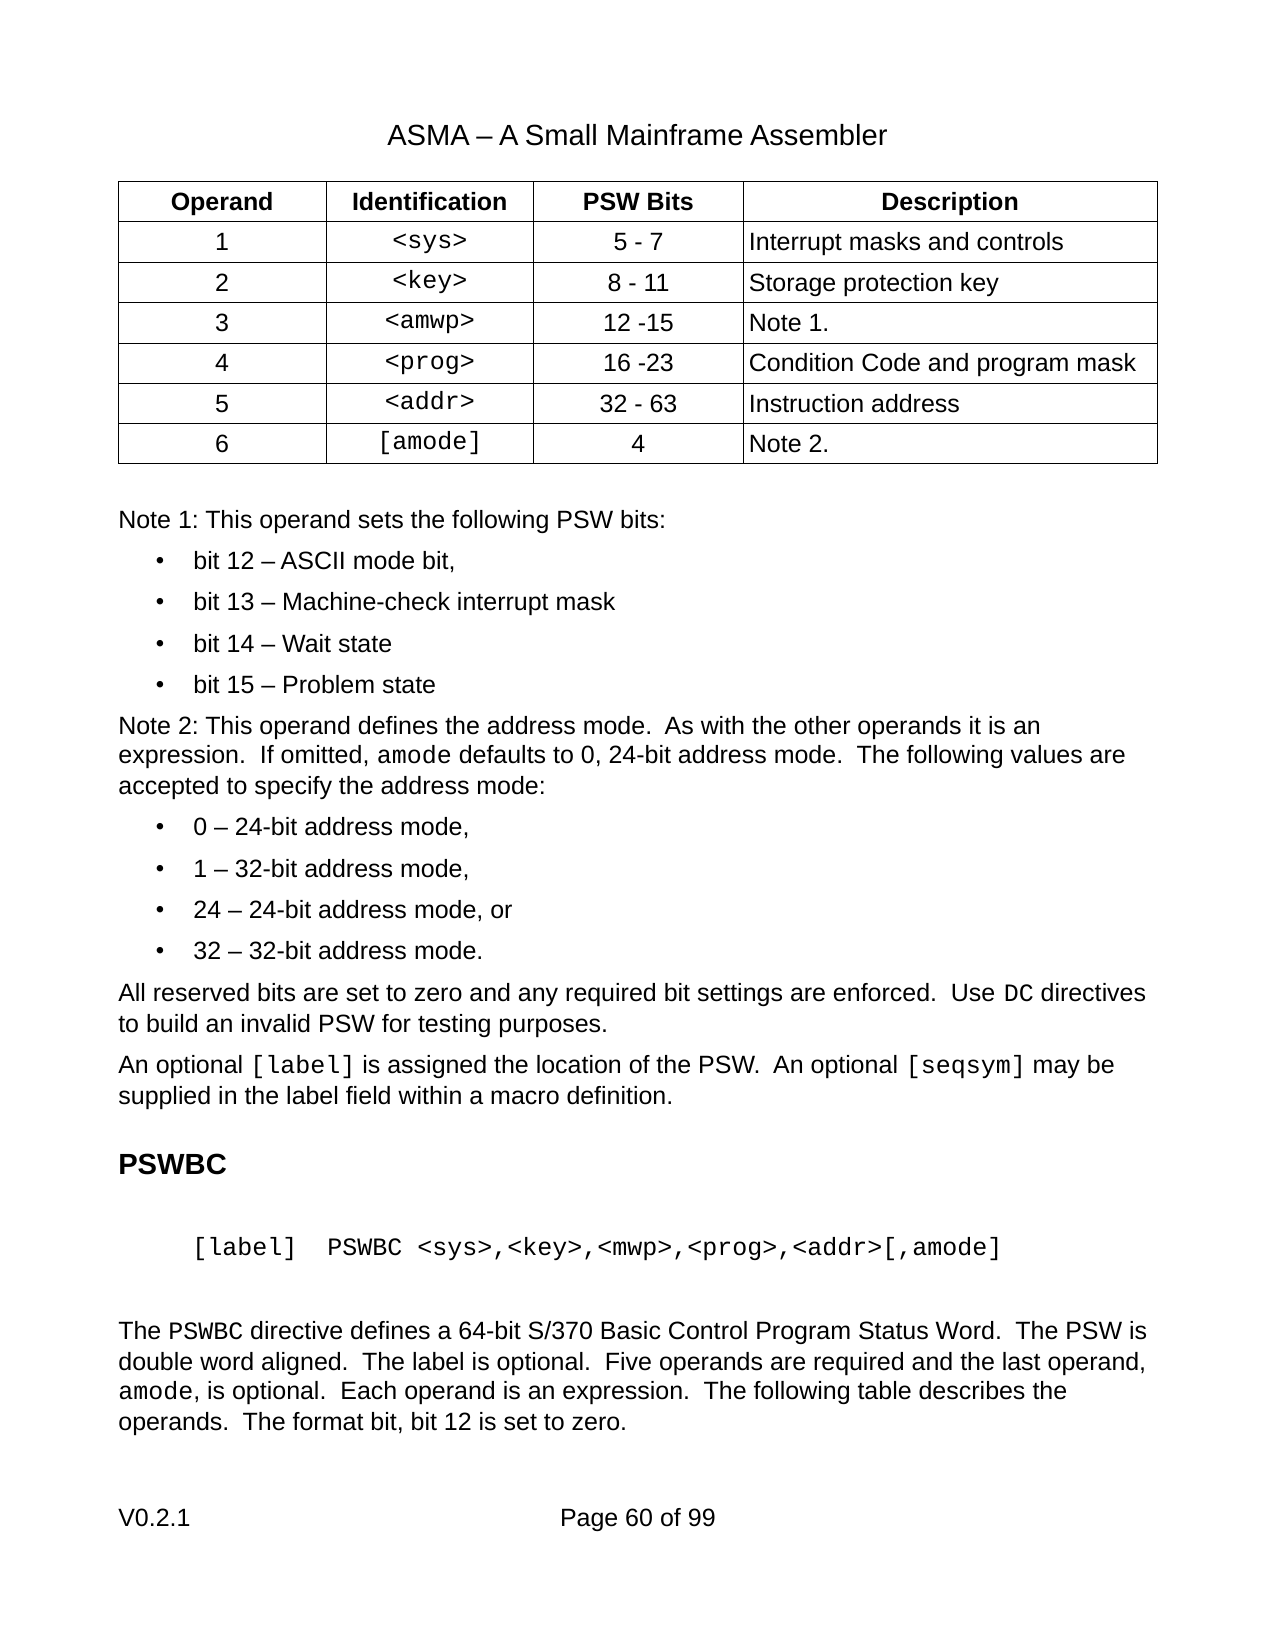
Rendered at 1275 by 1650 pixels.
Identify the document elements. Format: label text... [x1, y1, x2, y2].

list 0 – 24-bit address mode, [156, 812, 1157, 841]
table_header Operand [119, 182, 326, 221]
table_cell Interrupt masks and controls [744, 222, 1157, 262]
list 1 – 32-bit address mode, [156, 854, 1157, 882]
table_header PSW Bits [534, 182, 743, 221]
list 24 – 24-bit address mode, or [156, 895, 1157, 924]
table_cell Instruction address [744, 384, 1157, 423]
table_cell Note 1. [744, 303, 1157, 342]
table_cell 4 [534, 424, 743, 463]
table_cell Condition Code and program mask [744, 344, 1157, 383]
table_cell <addr> [327, 384, 533, 423]
list 32 – 32-bit address mode. [156, 936, 1157, 965]
table_header Description [744, 182, 1157, 221]
table_cell <sys> [327, 222, 533, 262]
table_cell 16 -23 [534, 344, 743, 383]
table_cell 6 [119, 424, 326, 463]
table_cell Storage protection key [744, 263, 1157, 302]
list bit 15 – Problem state [156, 670, 1157, 699]
table_cell 32 - 63 [534, 384, 743, 423]
table_cell <prog> [327, 344, 533, 383]
table_cell Note 2. [744, 424, 1157, 463]
text Note 2: This operand defines the address mode. As with the other operands it is an expression. If omitted, amode defaults to 0, 24-bit address mode. The following values are accepted to specify the address mode: [118, 711, 1157, 800]
table_cell 3 [119, 303, 326, 342]
text [label] PSWBC <sys>,<key>,<mwp>,<prog>,<addr>[,amode] [192, 1234, 1157, 1263]
table_cell <key> [327, 263, 533, 302]
list bit 12 – ASCII mode bit, [156, 546, 1157, 575]
table_header Identification [327, 182, 533, 221]
text All reserved bits are set to zero and any required bit settings are enforced. Use DC directives to build an invalid PSW for testing purposes. [118, 978, 1157, 1037]
table_cell 4 [119, 344, 326, 383]
list bit 14 – Wait state [156, 629, 1157, 657]
list bit 13 – Machine-check interrupt mask [156, 587, 1157, 616]
table_cell 2 [119, 263, 326, 302]
table_cell 1 [119, 222, 326, 262]
text An optional [label] is assigned the location of the PSW. An optional [seqsym] may be supplied in the label field within a macro definition. [118, 1050, 1157, 1109]
table_cell <amwp> [327, 303, 533, 342]
table_cell 5 - 7 [534, 222, 743, 262]
table_cell 8 - 11 [534, 263, 743, 302]
table_cell 12 -15 [534, 303, 743, 342]
subtitle PSWBC [118, 1147, 1157, 1181]
table_cell 5 [119, 384, 326, 423]
table_cell [amode] [327, 424, 533, 463]
text The PSWBC directive defines a 64-bit S/370 Basic Control Program Status Word. The PSW is double word aligned. The label is optional. Five operands are required and the last operand, amode, is optional. Each operand is an expression. The following table describes the operands. The format bit, bit 12 is set to zero. [118, 1316, 1157, 1435]
text Note 1: This operand sets the following PSW bits: [118, 505, 1157, 533]
